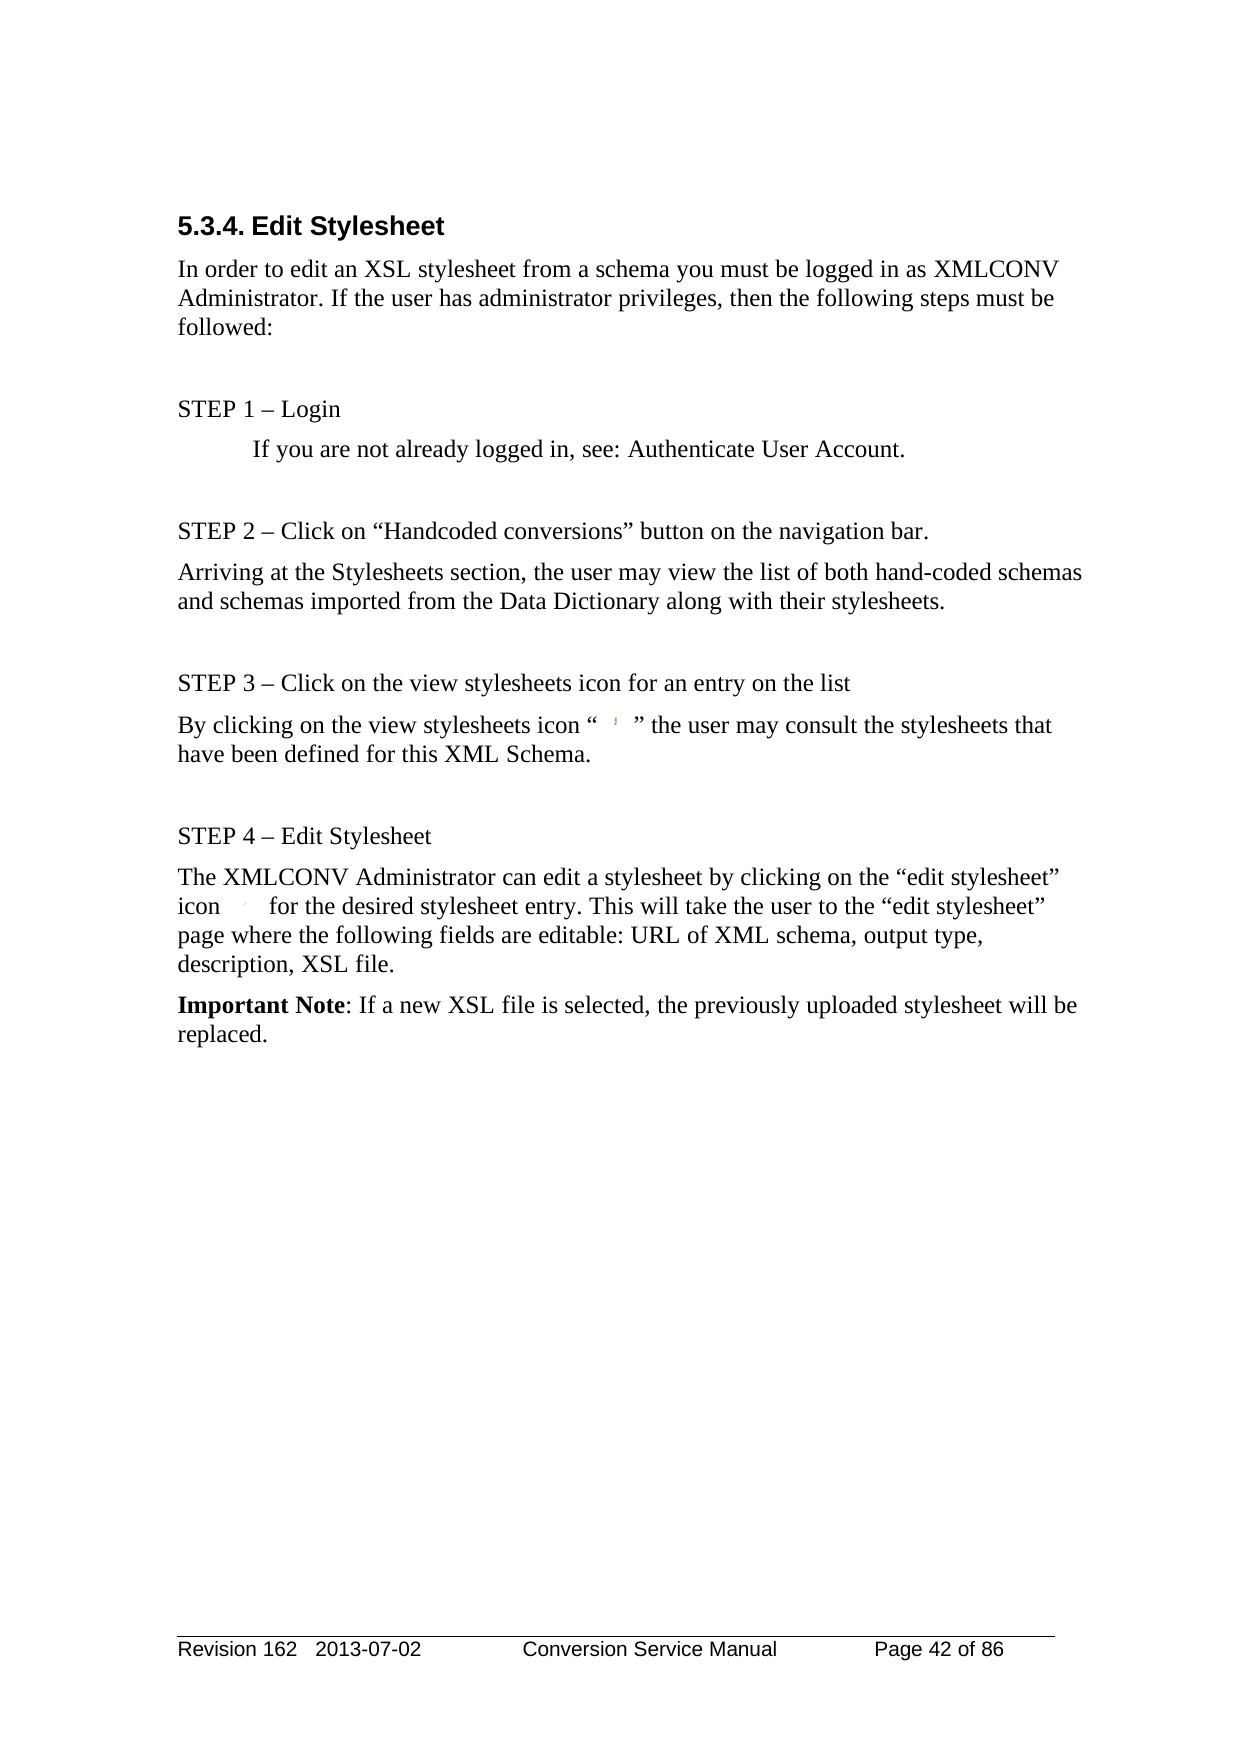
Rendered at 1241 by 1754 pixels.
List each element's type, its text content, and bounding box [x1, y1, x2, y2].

subtitle Edit Stylesheet [177, 210, 1092, 241]
text If you are not already logged in, see: Authenticate User Account. [177, 434, 1092, 463]
text STEP 2 – Click on “Handcoded conversions” button on the navigation bar. [177, 516, 1092, 545]
text Important Note: If a new XSL file is selected, the previously uploaded stylesheet will be replaced. [177, 989, 1092, 1048]
text STEP 3 – Click on the view stylesheets icon for an entry on the list [177, 668, 1092, 697]
text In order to edit an XSL stylesheet from a schema you must be logged in as XMLCONV Administrator. If the user has administrator privileges, then the following steps must be followed: [177, 254, 1092, 341]
text The XMLCONV Administrator can edit a stylesheet by clicking on the “edit stylesheet” icon for the desired stylesheet entry. This will take the user to the “edit stylesheet” page where the following fields are editable: URL of XML schema, output type, description, XSL file. [177, 862, 1092, 978]
text STEP 4 – Edit Stylesheet [177, 821, 1092, 850]
text STEP 1 – Login [177, 393, 1092, 423]
text Arriving at the Stylesheets section, the user may view the list of both hand-coded schemas and schemas imported from the Data Dictionary along with their stylesheets. [177, 557, 1092, 615]
text By clicking on the view stylesheets icon “” the user may consult the stylesheets that have been defined for this XML Schema. [177, 708, 1092, 768]
